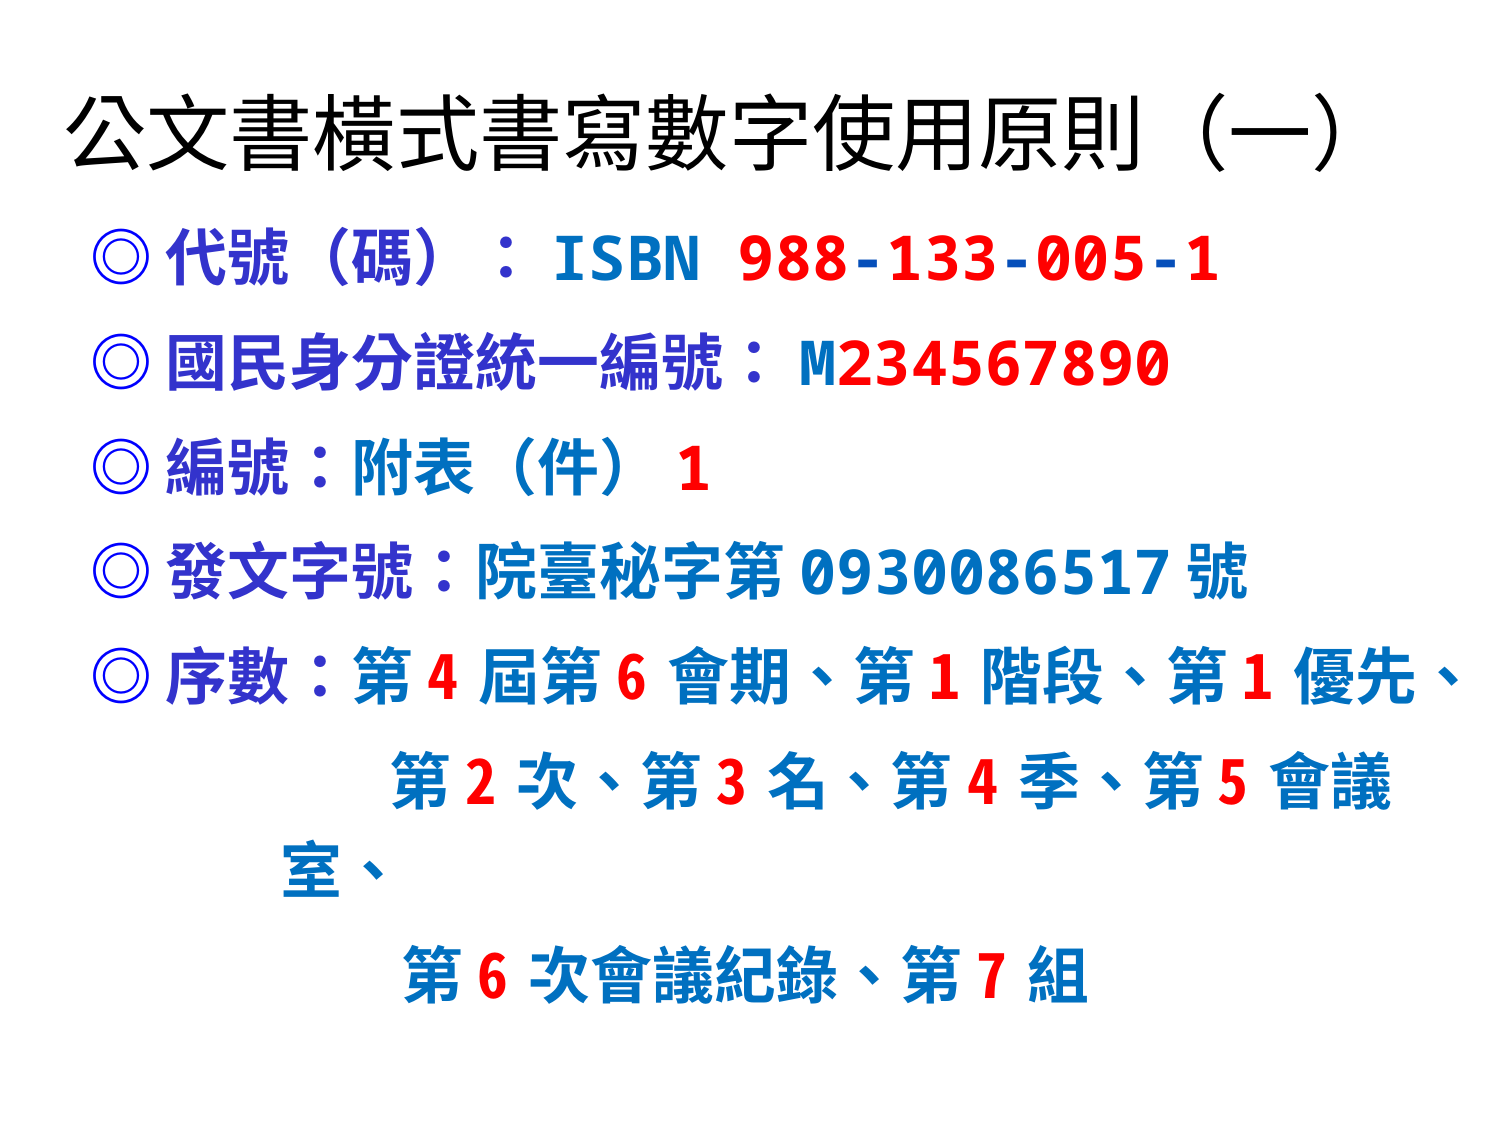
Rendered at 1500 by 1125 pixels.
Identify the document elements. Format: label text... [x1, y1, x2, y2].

list ◎代號（碼）：ISBN 988-133-005-1 ◎國民身分證統一編號：M234567890 ◎編號：附表（件）1 ◎發文字號：院臺秘字第0930086517號 ◎序數：第4屆第6會期、第1階段、第1優先、 第2次、第3名、第4季、第5會議室、 第6次會議紀錄、第7組 [75, 196, 1447, 1047]
title 公文書橫式書寫數字使用原則（一） [41, 66, 1459, 197]
